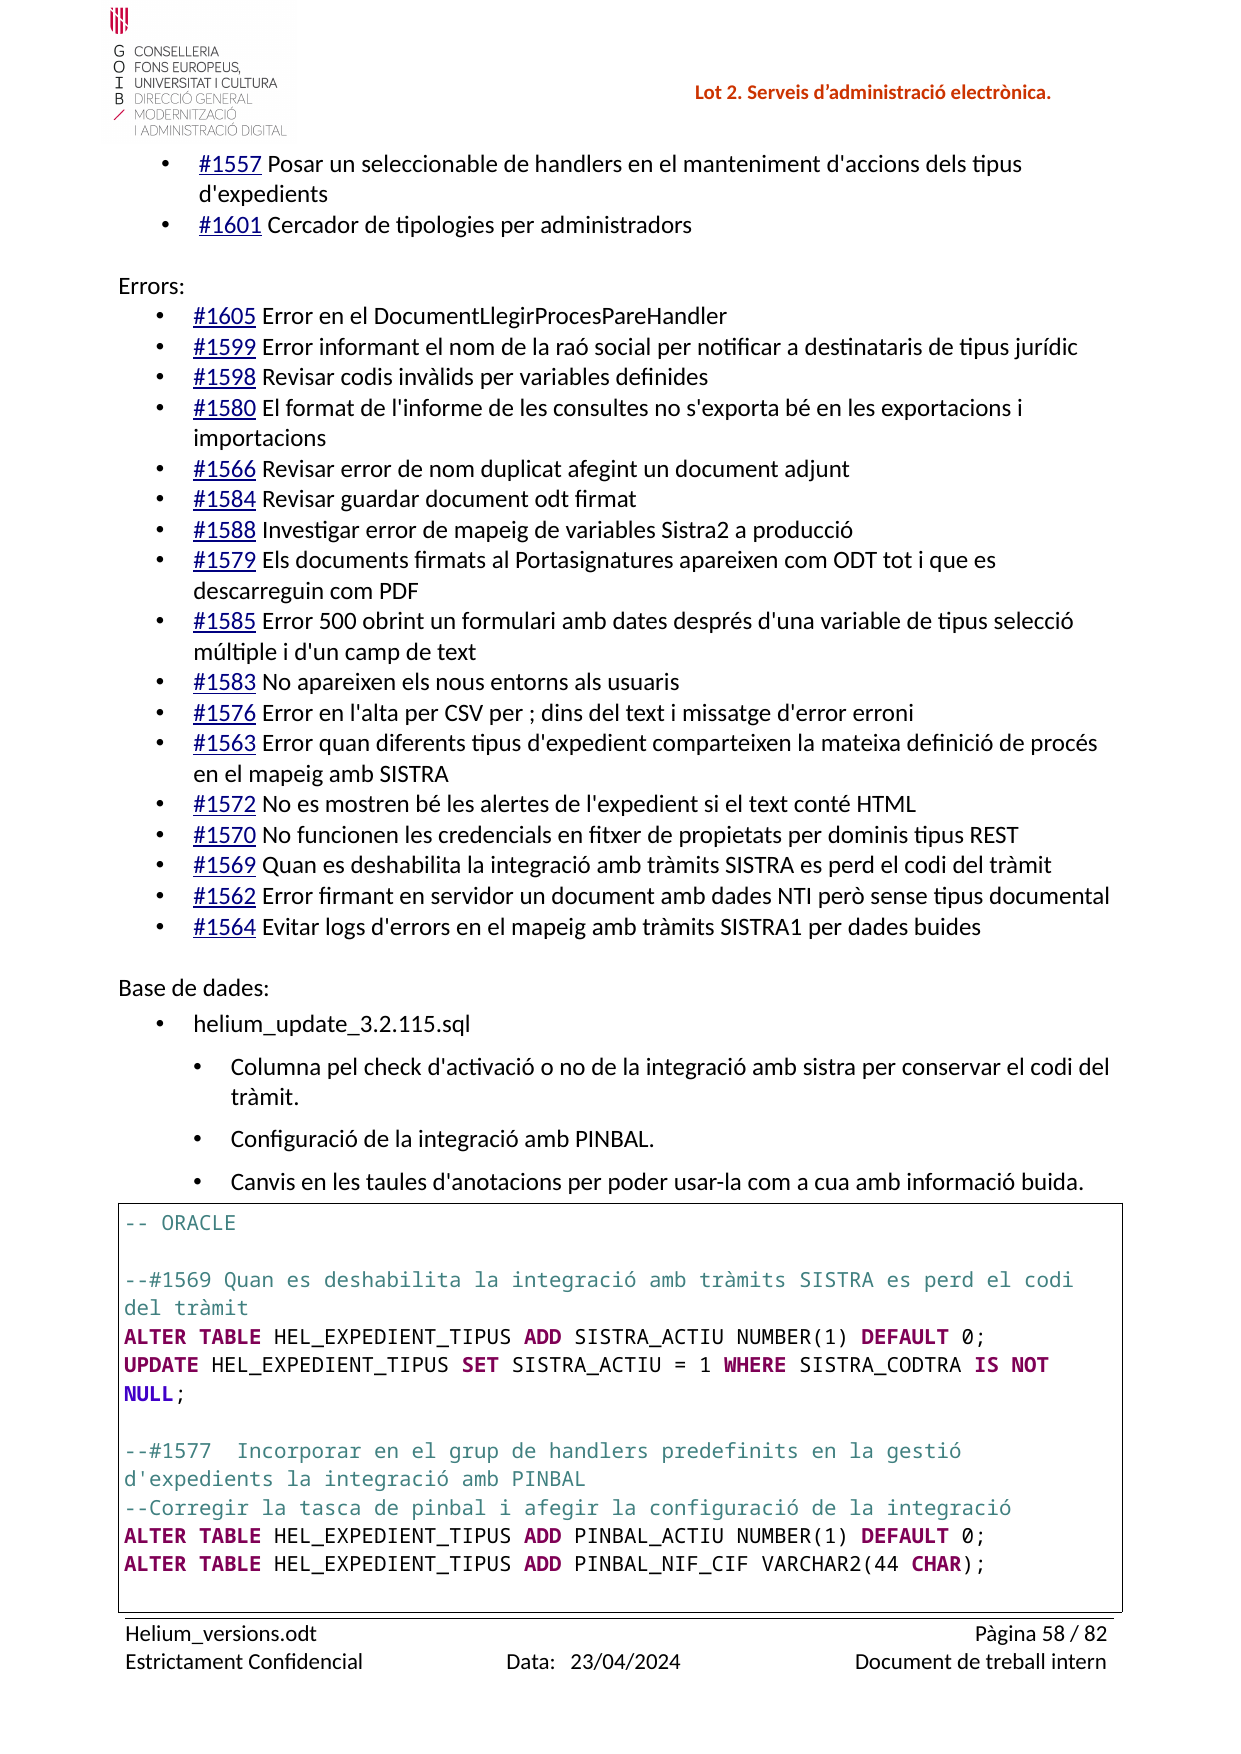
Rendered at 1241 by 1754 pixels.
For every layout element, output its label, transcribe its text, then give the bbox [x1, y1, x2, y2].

list #1566 Revisar error de nom duplicat afegint un document adjunt [156, 453, 1122, 483]
list #1570 No funcionen les credencials en fitxer de propietats per dominis tipus REST [156, 819, 1122, 850]
list #1579 Els documents firmats al Portasignatures apareixen com ODT tot i que es descarreguin com PDF [156, 544, 1122, 606]
list Configuració de la integració amb PINBAL. [193, 1123, 1122, 1154]
list #1572 No es mostren bé les alertes de l'expedient si el text conté HTML [156, 789, 1122, 819]
list #1580 El format de l'informe de les consultes no s'exporta bé en les exportacions i importacions [156, 392, 1122, 453]
list #1562 Error firmant en servidor un document amb dades NTI però sense tipus documental [156, 880, 1122, 911]
list #1588 Investigar error de mapeig de variables Sistra2 a producció [156, 514, 1122, 544]
table_header -- ORACLE --#1569 Quan es deshabilita la integració amb tràmits SISTRA es perd el codi del tràmit ALTER TABLE HEL_EXPEDIENT_TIPUS ADD SISTRA_ACTIU NUMBER(1) DEFAULT 0; UPDATE HEL_EXPEDIENT_TIPUS SET SISTRA_ACTIU = 1 WHERE SISTRA_CODTRA IS NOT NULL; --#1577 Incorporar en el grup de handlers predefinits en la gestió d'expedients la integració amb PINBAL --Corregir la tasca de pinbal i afegir la configuració de la integració ALTER TABLE HEL_EXPEDIENT_TIPUS ADD PINBAL_ACTIU NUMBER(1) DEFAULT 0; ALTER TABLE HEL_EXPEDIENT_TIPUS ADD PINBAL_NIF_CIF VARCHAR2(44 CHAR); [119, 1204, 1122, 1612]
list #1601 Cercador de tipologies per administradors [161, 209, 1122, 239]
list #1585 Error 500 obrint un formulari amb dates després d'una variable de tipus selecció múltiple i d'un camp de text [156, 606, 1122, 667]
list #1584 Revisar guardar document odt firmat [156, 483, 1122, 514]
list helium_update_3.2.115.sql [156, 1008, 1122, 1039]
list #1569 Quan es deshabilita la integració amb tràmits SISTRA es perd el codi del tràmit [156, 850, 1122, 880]
text Errors: [118, 270, 1122, 300]
text Base de dades: [118, 972, 1122, 1002]
list Columna pel check d'activació o no de la integració amb sistra per conservar el codi del tràmit. [193, 1051, 1122, 1112]
list #1598 Revisar codis invàlids per variables definides [156, 361, 1122, 392]
list Canvis en les taules d'anotacions per poder usar-la com a cua amb informació buida. [193, 1166, 1122, 1196]
list #1576 Error en l'alta per CSV per ; dins del text i missatge d'error erroni [156, 697, 1122, 728]
list #1564 Evitar logs d'errors en el mapeig amb tràmits SISTRA1 per dades buides [156, 911, 1122, 941]
list #1563 Error quan diferents tipus d'expedient comparteixen la mateixa definició de procés en el mapeig amb SISTRA [156, 728, 1122, 789]
list #1557 Posar un seleccionable de handlers en el manteniment d'accions dels tipus d'expedients [161, 148, 1122, 209]
picture [100, 0, 297, 144]
list #1605 Error en el DocumentLlegirProcesPareHandler [156, 300, 1122, 331]
list #1599 Error informant el nom de la raó social per notificar a destinataris de tipus jurídic [156, 331, 1122, 361]
list #1583 No apareixen els nous entorns als usuaris [156, 667, 1122, 697]
